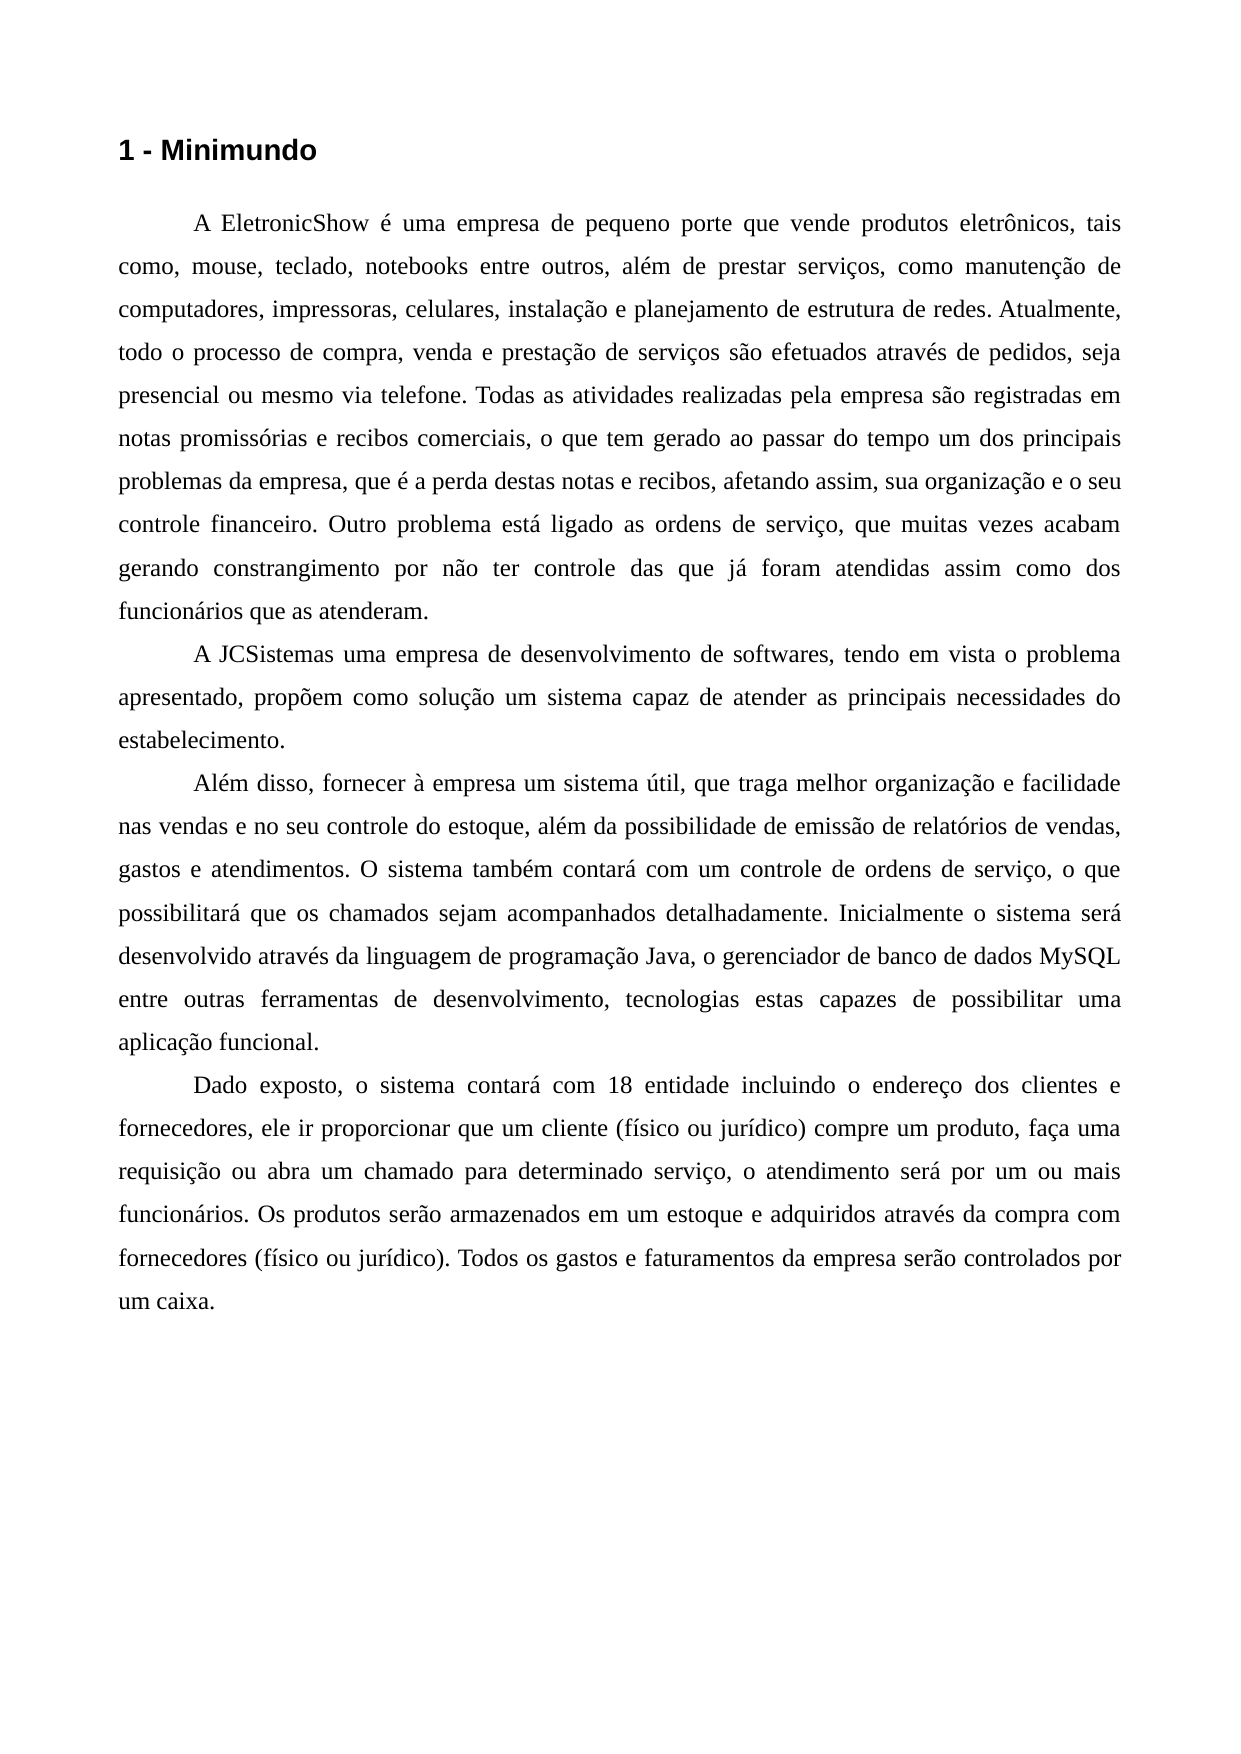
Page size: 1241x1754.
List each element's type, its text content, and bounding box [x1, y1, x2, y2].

subtitle 1 - Minimundo [118, 133, 1122, 166]
text A EletronicShow é uma empresa de pequeno porte que vende produtos eletrônicos, tais como, mouse, teclado, notebooks entre outros, além de prestar serviços, como manutenção de computadores, impressoras, celulares, instalação e planejamento de estrutura de redes. Atualmente, todo o processo de compra, venda e prestação de serviços são efetuados através de pedidos, seja presencial ou mesmo via telefone. Todas as atividades realizadas pela empresa são registradas em notas promissórias e recibos comerciais, o que tem gerado ao passar do tempo um dos principais problemas da empresa, que é a perda destas notas e recibos, afetando assim, sua organização e o seu controle financeiro. Outro problema está ligado as ordens de serviço, que muitas vezes acabam gerando constrangimento por não ter controle das que já foram atendidas assim como dos funcionários que as atenderam. [118, 208, 1122, 624]
text Dado exposto, o sistema contará com 18 entidade incluindo o endereço dos clientes e fornecedores, ele ir proporcionar que um cliente (físico ou jurídico) compre um produto, faça uma requisição ou abra um chamado para determinado serviço, o atendimento será por um ou mais funcionários. Os produtos serão armazenados em um estoque e adquiridos através da compra com fornecedores (físico ou jurídico). Todos os gastos e faturamentos da empresa serão controlados por um caixa. [118, 1070, 1122, 1314]
text Além disso, fornecer à empresa um sistema útil, que traga melhor organização e facilidade nas vendas e no seu controle do estoque, além da possibilidade de emissão de relatórios de vendas, gastos e atendimentos. O sistema também contará com um controle de ordens de serviço, o que possibilitará que os chamados sejam acompanhados detalhadamente. Inicialmente o sistema será desenvolvido através da linguagem de programação Java, o gerenciador de banco de dados MySQL entre outras ferramentas de desenvolvimento, tecnologias estas capazes de possibilitar uma aplicação funcional. [118, 768, 1122, 1056]
text A JCSistemas uma empresa de desenvolvimento de softwares, tendo em vista o problema apresentado, propõem como solução um sistema capaz de atender as principais necessidades do estabelecimento. [118, 639, 1122, 754]
